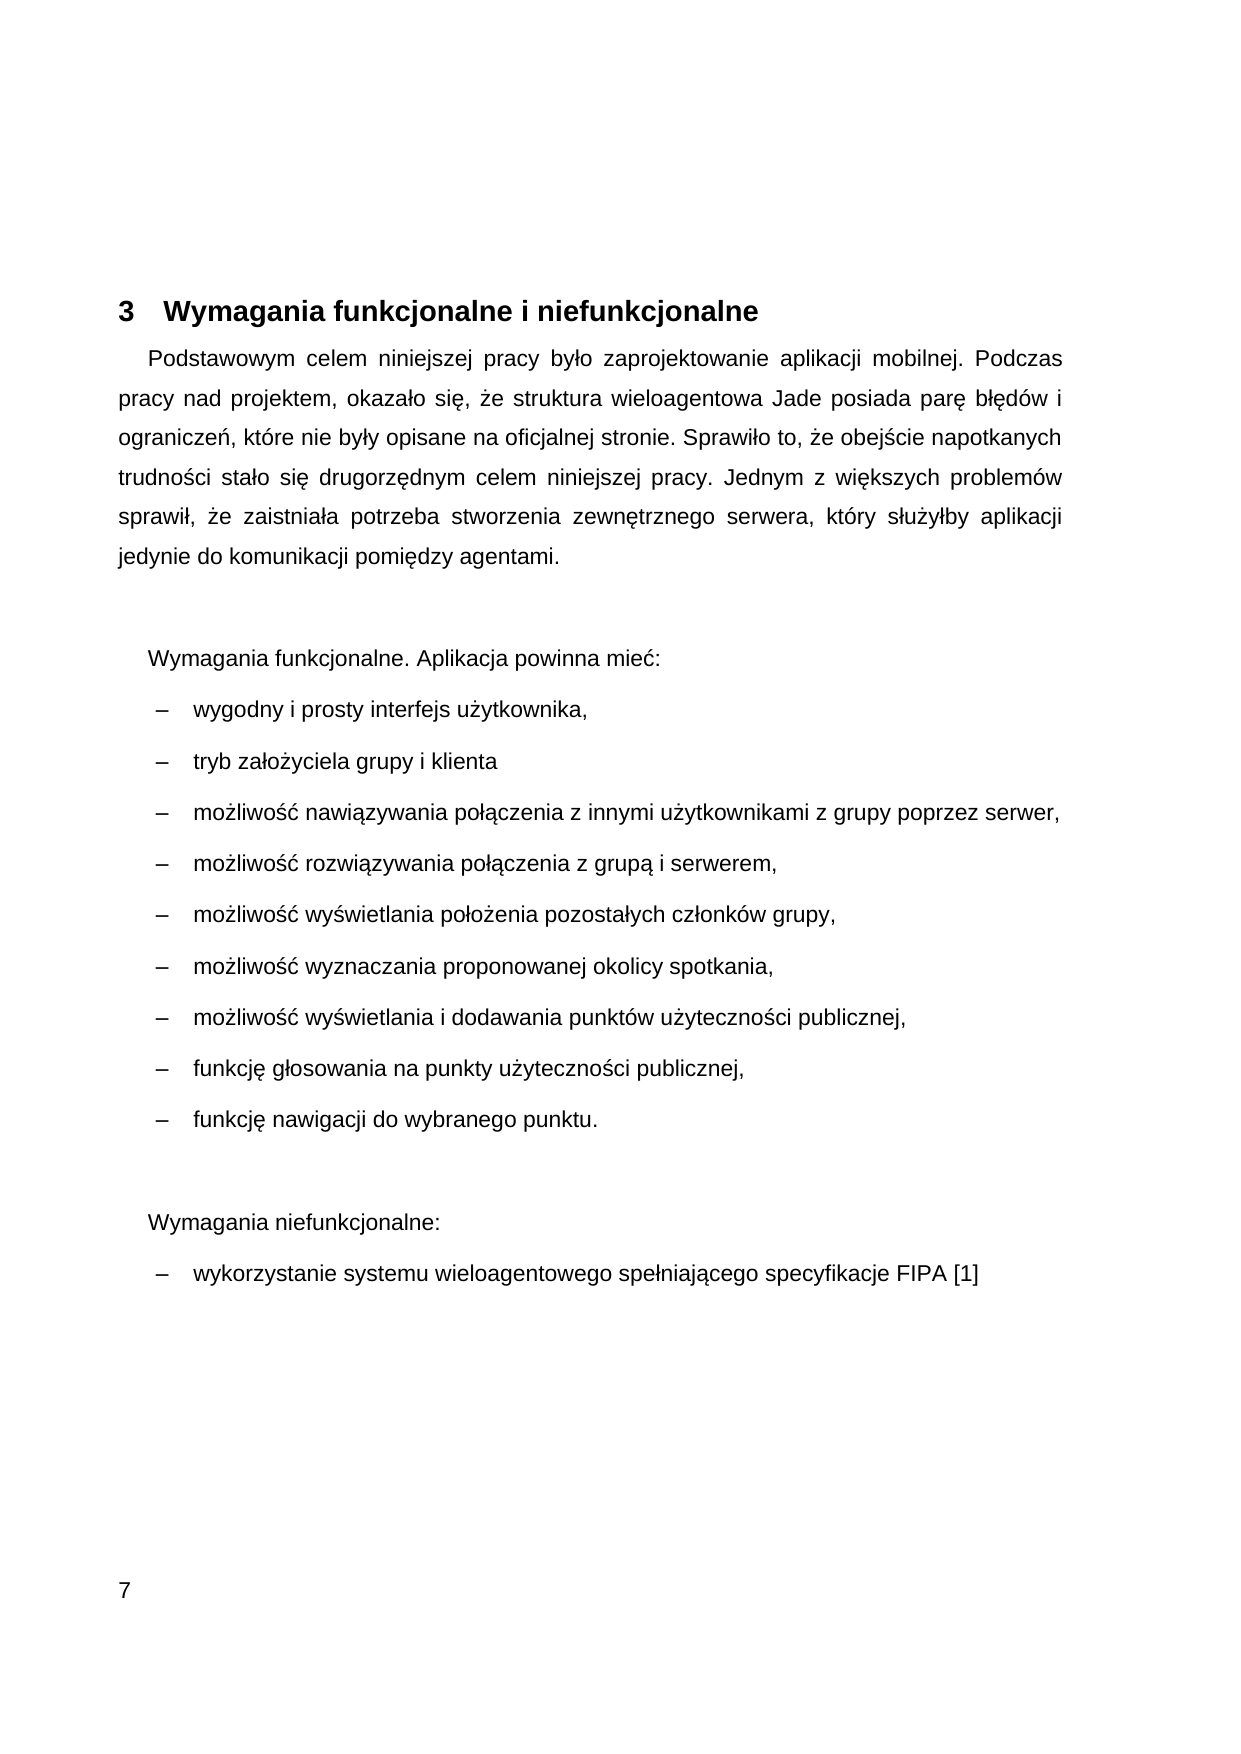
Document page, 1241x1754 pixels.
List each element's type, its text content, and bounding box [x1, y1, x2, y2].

list funkcję nawigacji do wybranego punktu. [156, 1106, 1063, 1133]
list możliwość wyznaczania proponowanej okolicy spotkania, [156, 953, 1063, 979]
list tryb założyciela grupy i klienta [156, 748, 1063, 774]
list możliwość wyświetlania położenia pozostałych członków grupy, [156, 901, 1063, 928]
subtitle 3 Wymagania funkcjonalne i niefunkcjonalne [118, 294, 1063, 328]
list możliwość nawiązywania połączenia z innymi użytkownikami z grupy poprzez serwer, [156, 799, 1063, 825]
text Podstawowym celem niniejszej pracy było zaprojektowanie aplikacji mobilnej. Podczas pracy nad projektem, okazało się, że struktura wieloagentowa Jade posiada parę błędów i ograniczeń, które nie były opisane na oficjalnej stronie. Sprawiło to, że obejście napotkanych trudności stało się drugorzędnym celem niniejszej pracy. Jednym z większych problemów sprawił, że zaistniała potrzeba stworzenia zewnętrznego serwera, który służyłby aplikacji jedynie do komunikacji pomiędzy agentami. [118, 345, 1063, 569]
list możliwość wyświetlania i dodawania punktów użyteczności publicznej, [156, 1004, 1063, 1030]
text Wymagania funkcjonalne. Aplikacja powinna mieć: [118, 645, 1063, 671]
list funkcję głosowania na punkty użyteczności publicznej, [156, 1055, 1063, 1081]
text Wymagania niefunkcjonalne: [118, 1209, 1063, 1235]
list możliwość rozwiązywania połączenia z grupą i serwerem, [156, 850, 1063, 876]
list wygodny i prosty interfejs użytkownika, [156, 696, 1063, 723]
list wykorzystanie systemu wieloagentowego spełniającego specyfikacje FIPA [1] [156, 1260, 1063, 1286]
